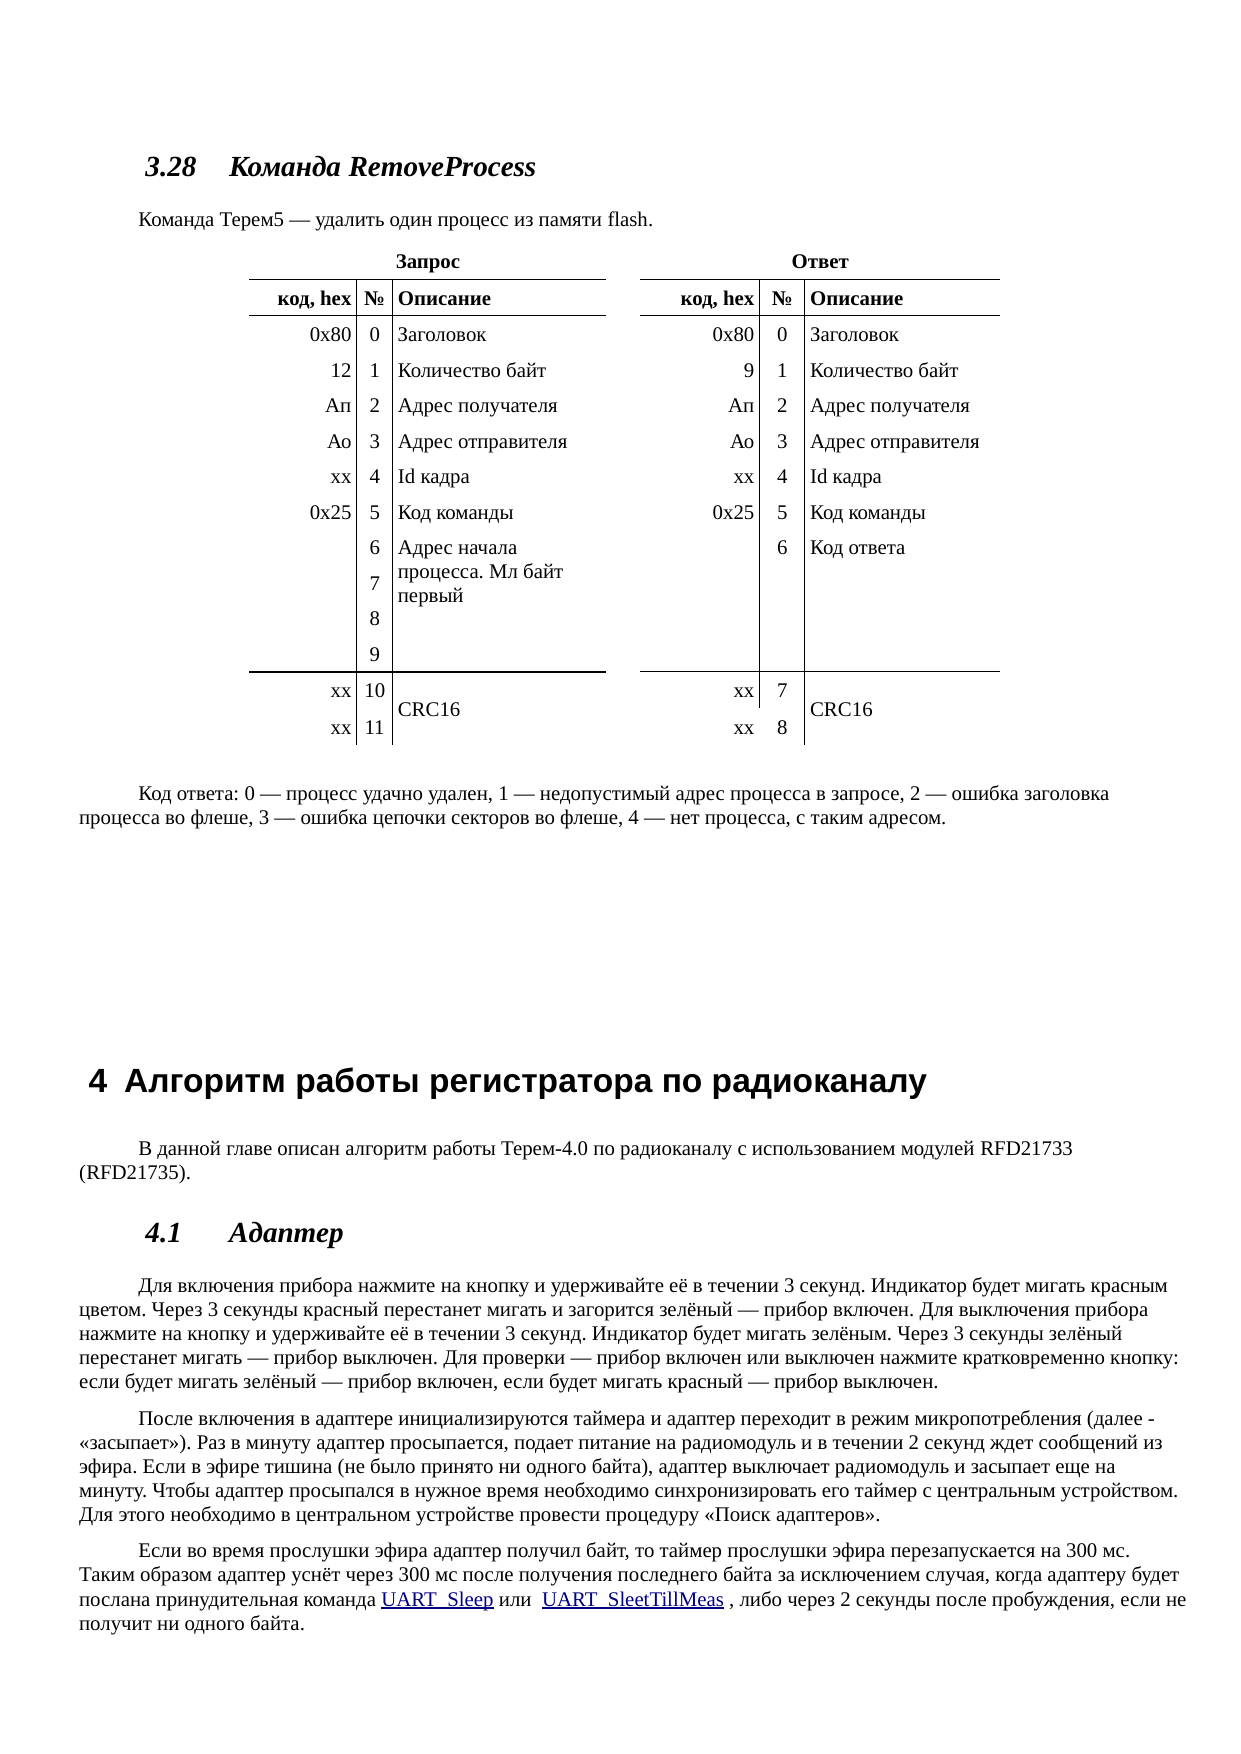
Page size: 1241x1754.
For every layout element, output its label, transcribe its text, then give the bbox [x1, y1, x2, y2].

subtitle Алгоритм работы регистратора по радиоканалу [79, 1061, 1187, 1100]
table_cell 0x80 [640, 316, 759, 352]
subtitle Команда RemoveProcess [108, 149, 1187, 182]
table_cell 7 [760, 672, 804, 708]
table_cell 6 [760, 529, 804, 565]
table_cell 8 [760, 708, 804, 744]
table_cell [760, 600, 804, 636]
text Команда Терем5 — удалить один процесс из памяти flash. [79, 207, 1187, 231]
table_cell 7 [357, 565, 392, 600]
table_cell [606, 708, 640, 744]
table_cell [606, 529, 640, 565]
table_cell Ап [640, 387, 759, 423]
text Если во время прослушки эфира адаптер получил байт, то таймер прослушки эфира перезапускается на 300 мс. Таким образом адаптер уснёт через 300 мс после получения последнего байта за исключением случая, когда адаптеру будет послана принудительная команда UART_Sleep или UART_SleetTillMeas , либо через 2 секунды после пробуждения, если не получит ни одного байта. [79, 1538, 1187, 1634]
table_cell [606, 315, 640, 352]
table_cell [606, 458, 640, 494]
table_cell 11 [357, 708, 392, 744]
table_cell Id кадра [393, 458, 606, 494]
table_cell [249, 636, 356, 671]
table_cell Количество байт [393, 352, 606, 387]
table_cell Адрес получателя [393, 387, 606, 423]
table_cell Ао [249, 423, 356, 458]
table_cell xx [249, 458, 356, 494]
table_cell 9 [640, 352, 759, 387]
table_cell 2 [760, 387, 804, 423]
table_cell [606, 494, 640, 529]
table_cell Адрес начала процесса. Мл байт первый [393, 529, 606, 671]
table_cell 9 [357, 636, 392, 671]
table_cell код, hex [640, 280, 759, 315]
table_cell Адрес получателя [805, 387, 1000, 423]
table_cell 1 [760, 352, 804, 387]
table_cell Количество байт [805, 352, 1000, 387]
table_cell xx [640, 708, 760, 744]
table_cell 4 [760, 458, 804, 494]
table_cell 6 [357, 529, 392, 565]
table_cell Ао [640, 423, 759, 458]
table_cell № [357, 280, 392, 315]
table_cell 5 [357, 494, 392, 529]
table_cell Заголовок [393, 316, 606, 352]
table_cell [606, 387, 640, 423]
table_cell [606, 279, 640, 315]
table_cell Адрес отправителя [393, 423, 606, 458]
table_cell Ап [249, 387, 356, 423]
table_cell Заголовок [805, 316, 1000, 352]
table_cell 0x25 [640, 494, 759, 529]
table_cell 1 [357, 352, 392, 387]
table_cell [606, 600, 640, 636]
table_cell Код команды [805, 494, 1000, 529]
table_cell [606, 636, 640, 671]
table_cell [640, 600, 759, 636]
table_cell [640, 636, 759, 671]
table_cell xx [249, 673, 356, 708]
table_cell [760, 565, 804, 600]
table_cell [805, 565, 1000, 600]
table_header Ответ [640, 243, 1000, 279]
table_cell Описание [805, 280, 1000, 315]
table_cell Код команды [393, 494, 606, 529]
table_cell 10 [357, 673, 392, 708]
table_cell 3 [357, 423, 392, 458]
table_cell 0 [760, 316, 804, 352]
table_cell Описание [393, 280, 606, 315]
table_cell [805, 600, 1000, 636]
table_cell [249, 529, 356, 565]
table_header [606, 243, 640, 279]
table_cell [805, 636, 1000, 671]
table_cell 3 [760, 423, 804, 458]
table_cell Код ответа [805, 529, 1000, 565]
table_cell Адрес отправителя [805, 423, 1000, 458]
table_cell [606, 671, 640, 708]
table_cell 4 [357, 458, 392, 494]
table_cell 0x80 [249, 316, 356, 352]
subtitle Адаптер [108, 1215, 1187, 1248]
table_cell № [760, 280, 804, 315]
table_cell [760, 636, 804, 671]
table_cell Id кадра [805, 458, 1000, 494]
table_cell 0 [357, 316, 392, 352]
table_cell xx [640, 672, 759, 708]
table_cell [606, 565, 640, 600]
table_cell xx [249, 708, 356, 744]
text После включения в адаптере инициализируются таймера и адаптер переходит в режим микропотребления (далее - «засыпает»). Раз в минуту адаптер просыпается, подает питание на радиомодуль и в течении 2 секунд ждет сообщений из эфира. Если в эфире тишина (не было принято ни одного байта), адаптер выключает радиомодуль и засыпает еще на минуту. Чтобы адаптер просыпался в нужное время необходимо синхронизировать его таймер с центральным устройством. Для этого необходимо в центральном устройстве провести процедуру «Поиск адаптеров». [79, 1406, 1187, 1526]
table_cell [249, 565, 356, 600]
text Код ответа: 0 — процесс удачно удален, 1 — недопустимый адрес процесса в запросе, 2 — ошибка заголовка процесса во флеше, 3 — ошибка цепочки секторов во флеше, 4 — нет процесса, с таким адресом. [79, 781, 1187, 829]
table_cell CRC16 [805, 672, 1000, 744]
table_header Запрос [249, 243, 606, 279]
table_cell xx [640, 458, 759, 494]
table_cell [249, 600, 356, 636]
table_cell [606, 352, 640, 387]
table_cell 0x25 [249, 494, 356, 529]
table_cell [640, 529, 759, 565]
table_cell 5 [760, 494, 804, 529]
table_cell [606, 423, 640, 458]
table_cell 2 [357, 387, 392, 423]
table_cell CRC16 [393, 673, 606, 744]
table_cell код, hex [249, 280, 356, 315]
table_cell 8 [357, 600, 392, 636]
table_cell 12 [249, 352, 356, 387]
text В данной главе описан алгоритм работы Терем-4.0 по радиоканалу с использованием модулей RFD21733 (RFD21735). [79, 1136, 1187, 1184]
text Для включения прибора нажмите на кнопку и удерживайте её в течении 3 секунд. Индикатор будет мигать красным цветом. Через 3 секунды красный перестанет мигать и загорится зелёный — прибор включен. Для выключения прибора нажмите на кнопку и удерживайте её в течении 3 секунд. Индикатор будет мигать зелёным. Через 3 секунды зелёный перестанет мигать — прибор выключен. Для проверки — прибор включен или выключен нажмите кратковременно кнопку: если будет мигать зелёный — прибор включен, если будет мигать красный — прибор выключен. [79, 1273, 1187, 1393]
table_cell [640, 565, 759, 600]
